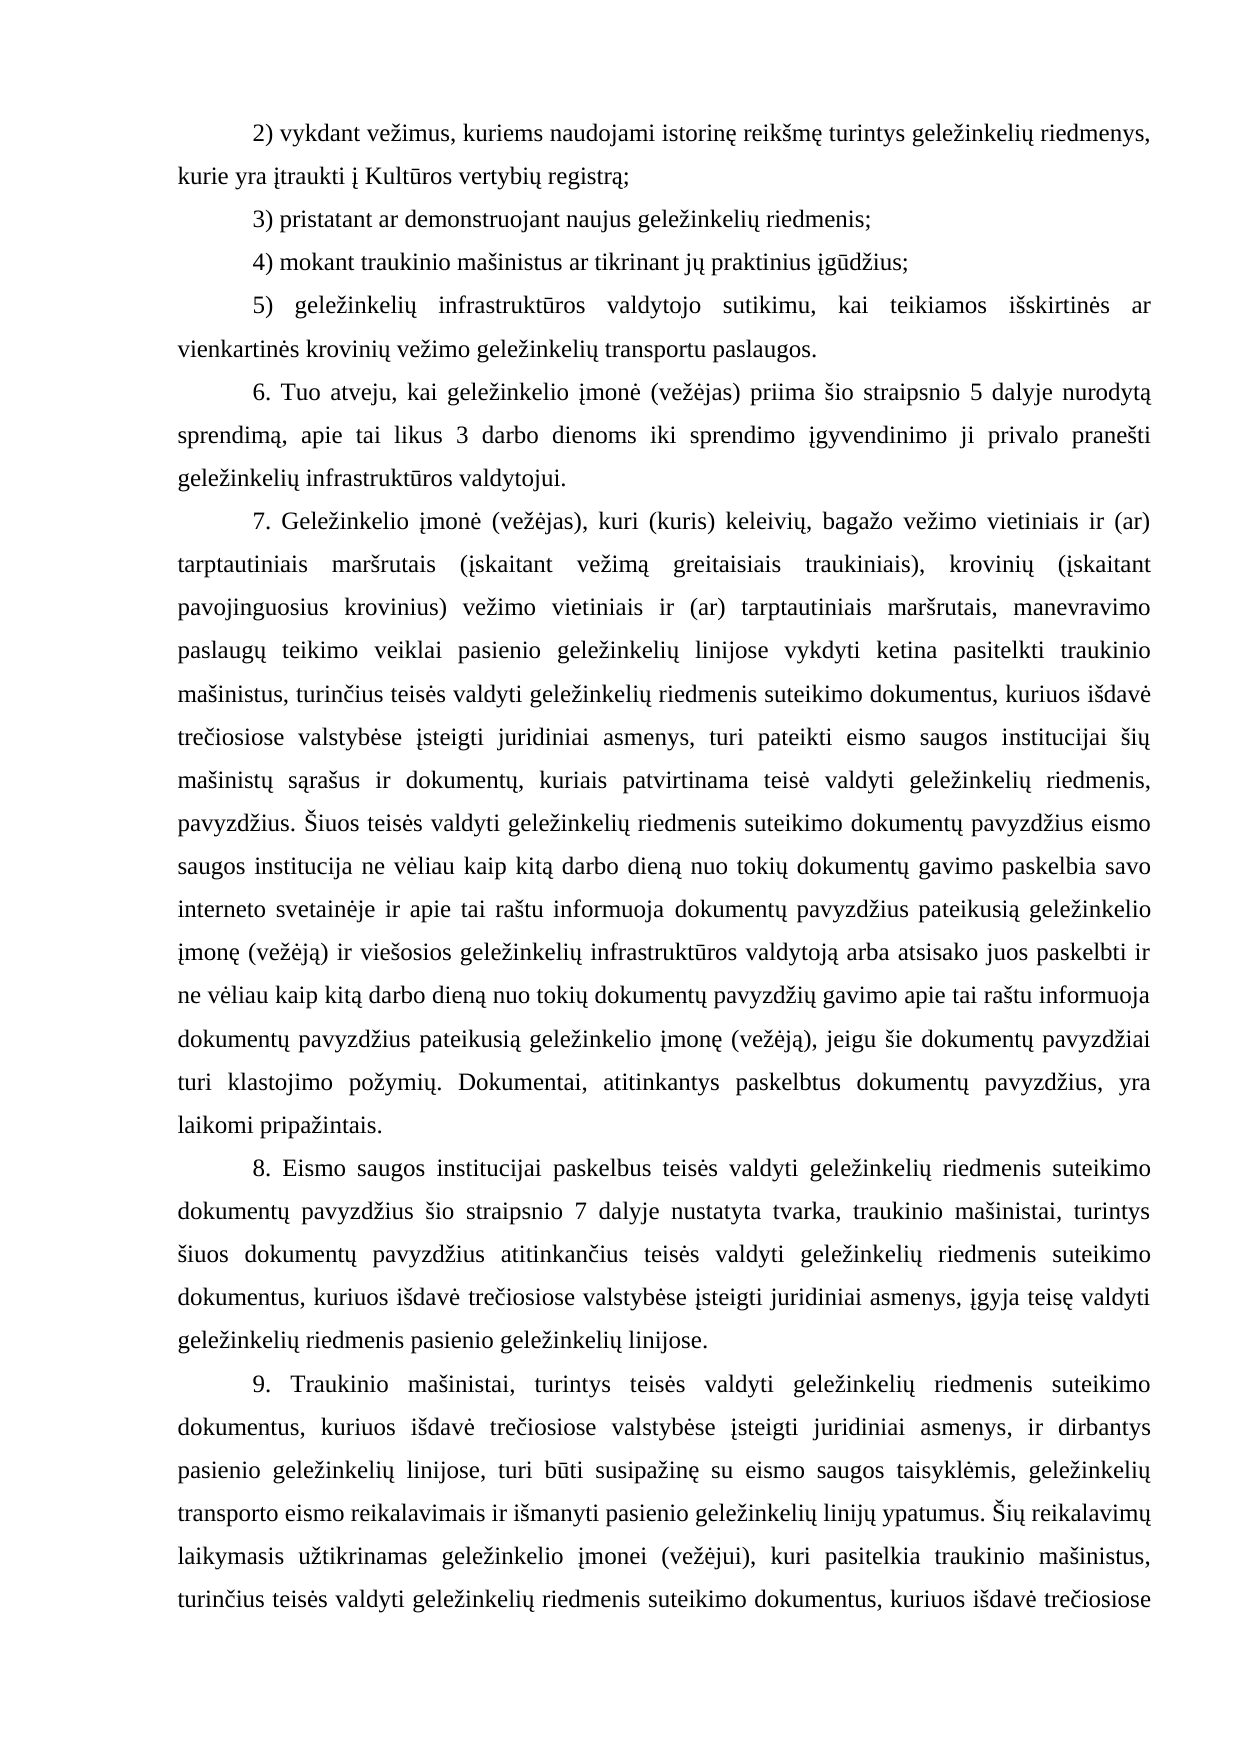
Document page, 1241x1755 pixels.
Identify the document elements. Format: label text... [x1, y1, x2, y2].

text 3) pristatant ar demonstruojant naujus geležinkelių riedmenis; [177, 204, 1152, 233]
text 9. Traukinio mašinistai, turintys teisės valdyti geležinkelių riedmenis suteikimo dokumentus, kuriuos išdavė trečiosiose valstybėse įsteigti juridiniai asmenys, ir dirbantys pasienio geležinkelių linijose, turi būti susipažinę su eismo saugos taisyklėmis, geležinkelių transporto eismo reikalavimais ir išmanyti pasienio geležinkelių linijų ypatumus. Šių reikalavimų laikymasis užtikrinamas geležinkelio įmonei (vežėjui), kuri pasitelkia traukinio mašinistus, turinčius teisės valdyti geležinkelių riedmenis suteikimo dokumentus, kuriuos išdavė trečiosiose [177, 1369, 1152, 1613]
text 7. Geležinkelio įmonė (vežėjas), kuri (kuris) keleivių, bagažo vežimo vietiniais ir (ar) tarptautiniais maršrutais (įskaitant vežimą greitaisiais traukiniais), krovinių (įskaitant pavojinguosius krovinius) vežimo vietiniais ir (ar) tarptautiniais maršrutais, manevravimo paslaugų teikimo veiklai pasienio geležinkelių linijose vykdyti ketina pasitelkti traukinio mašinistus, turinčius teisės valdyti geležinkelių riedmenis suteikimo dokumentus, kuriuos išdavė trečiosiose valstybėse įsteigti juridiniai asmenys, turi pateikti eismo saugos institucijai šių mašinistų sąrašus ir dokumentų, kuriais patvirtinama teisė valdyti geležinkelių riedmenis, pavyzdžius. Šiuos teisės valdyti geležinkelių riedmenis suteikimo dokumentų pavyzdžius eismo saugos institucija ne vėliau kaip kitą darbo dieną nuo tokių dokumentų gavimo paskelbia savo interneto svetainėje ir apie tai raštu informuoja dokumentų pavyzdžius pateikusią geležinkelio įmonę (vežėją) ir viešosios geležinkelių infrastruktūros valdytoją arba atsisako juos paskelbti ir ne vėliau kaip kitą darbo dieną nuo tokių dokumentų pavyzdžių gavimo apie tai raštu informuoja dokumentų pavyzdžius pateikusią geležinkelio įmonę (vežėją), jeigu šie dokumentų pavyzdžiai turi klastojimo požymių. Dokumentai, atitinkantys paskelbtus dokumentų pavyzdžius, yra laikomi pripažintais. [177, 506, 1152, 1139]
text 4) mokant traukinio mašinistus ar tikrinant jų praktinius įgūdžius; [177, 247, 1152, 276]
text 5) geležinkelių infrastruktūros valdytojo sutikimu, kai teikiamos išskirtinės ar vienkartinės krovinių vežimo geležinkelių transportu paslaugos. [177, 291, 1152, 362]
text 6. Tuo atveju, kai geležinkelio įmonė (vežėjas) priima šio straipsnio 5 dalyje nurodytą sprendimą, apie tai likus 3 darbo dienoms iki sprendimo įgyvendinimo ji privalo pranešti geležinkelių infrastruktūros valdytojui. [177, 377, 1152, 492]
text 8. Eismo saugos institucijai paskelbus teisės valdyti geležinkelių riedmenis suteikimo dokumentų pavyzdžius šio straipsnio 7 dalyje nustatyta tvarka, traukinio mašinistai, turintys šiuos dokumentų pavyzdžius atitinkančius teisės valdyti geležinkelių riedmenis suteikimo dokumentus, kuriuos išdavė trečiosiose valstybėse įsteigti juridiniai asmenys, įgyja teisę valdyti geležinkelių riedmenis pasienio geležinkelių linijose. [177, 1153, 1152, 1354]
text 2) vykdant vežimus, kuriems naudojami istorinę reikšmę turintys geležinkelių riedmenys, kurie yra įtraukti į Kultūros vertybių registrą; [177, 118, 1152, 190]
